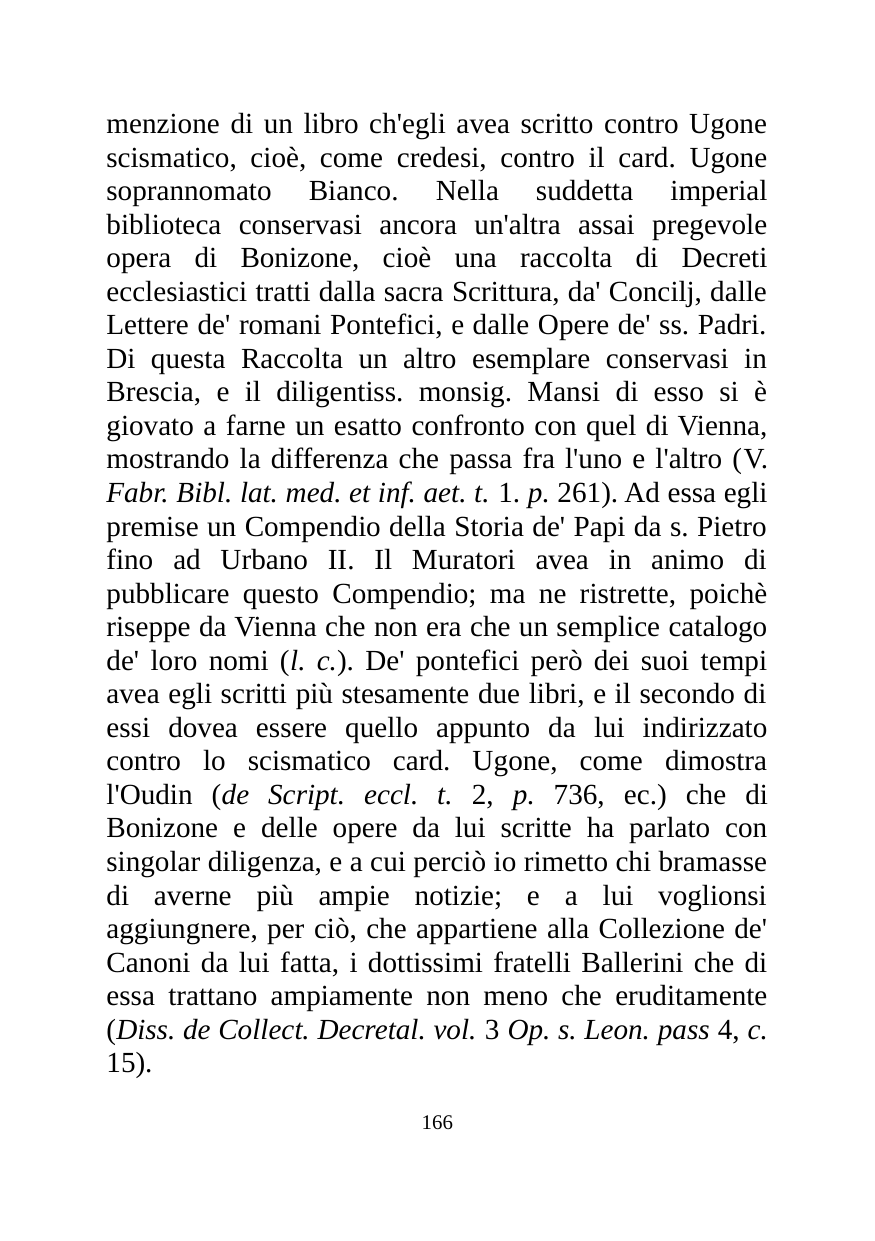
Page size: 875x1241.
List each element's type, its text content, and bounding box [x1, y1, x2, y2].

text menzione di un libro ch'egli avea scritto contro Ugone scismatico, cioè, come credesi, contro il card. Ugone soprannomato Bianco. Nella suddetta imperial biblioteca conservasi ancora un'altra assai pregevole opera di Bonizone, cioè una raccolta di Decreti ecclesiastici tratti dalla sacra Scrittura, da' Concilj, dalle Lettere de' romani Pontefici, e dalle Opere de' ss. Padri. Di questa Raccolta un altro esemplare conservasi in Brescia, e il diligentiss. monsig. Mansi di esso si è giovato a farne un esatto confronto con quel di Vienna, mostrando la differenza che passa fra l'uno e l'altro (V. Fabr. Bibl. lat. med. et inf. aet. t. 1. p. 261). Ad essa egli premise un Compendio della Storia de' Papi da s. Pietro fino ad Urbano II. Il Muratori avea in animo di pubblicare questo Compendio; ma ne ristrette, poichè riseppe da Vienna che non era che un semplice catalogo de' loro nomi (l. c.). De' pontefici però dei suoi tempi avea egli scritti più stesamente due libri, e il secondo di essi dovea essere quello appunto da lui indirizzato contro lo scismatico card. Ugone, come dimostra l'Oudin (de Script. eccl. t. 2, p. 736, ec.) che di Bonizone e delle opere da lui scritte ha parlato con singolar diligenza, e a cui perciò io rimetto chi bramasse di averne più ampie notizie; e a lui voglionsi aggiungnere, per ciò, che appartiene alla Collezione de' Canoni da lui fatta, i dottissimi fratelli Ballerini che di essa trattano ampiamente non meno che eruditamente (Diss. de Collect. Decretal. vol. 3 Op. s. Leon. pass 4, c. 15). [106, 106, 768, 1079]
